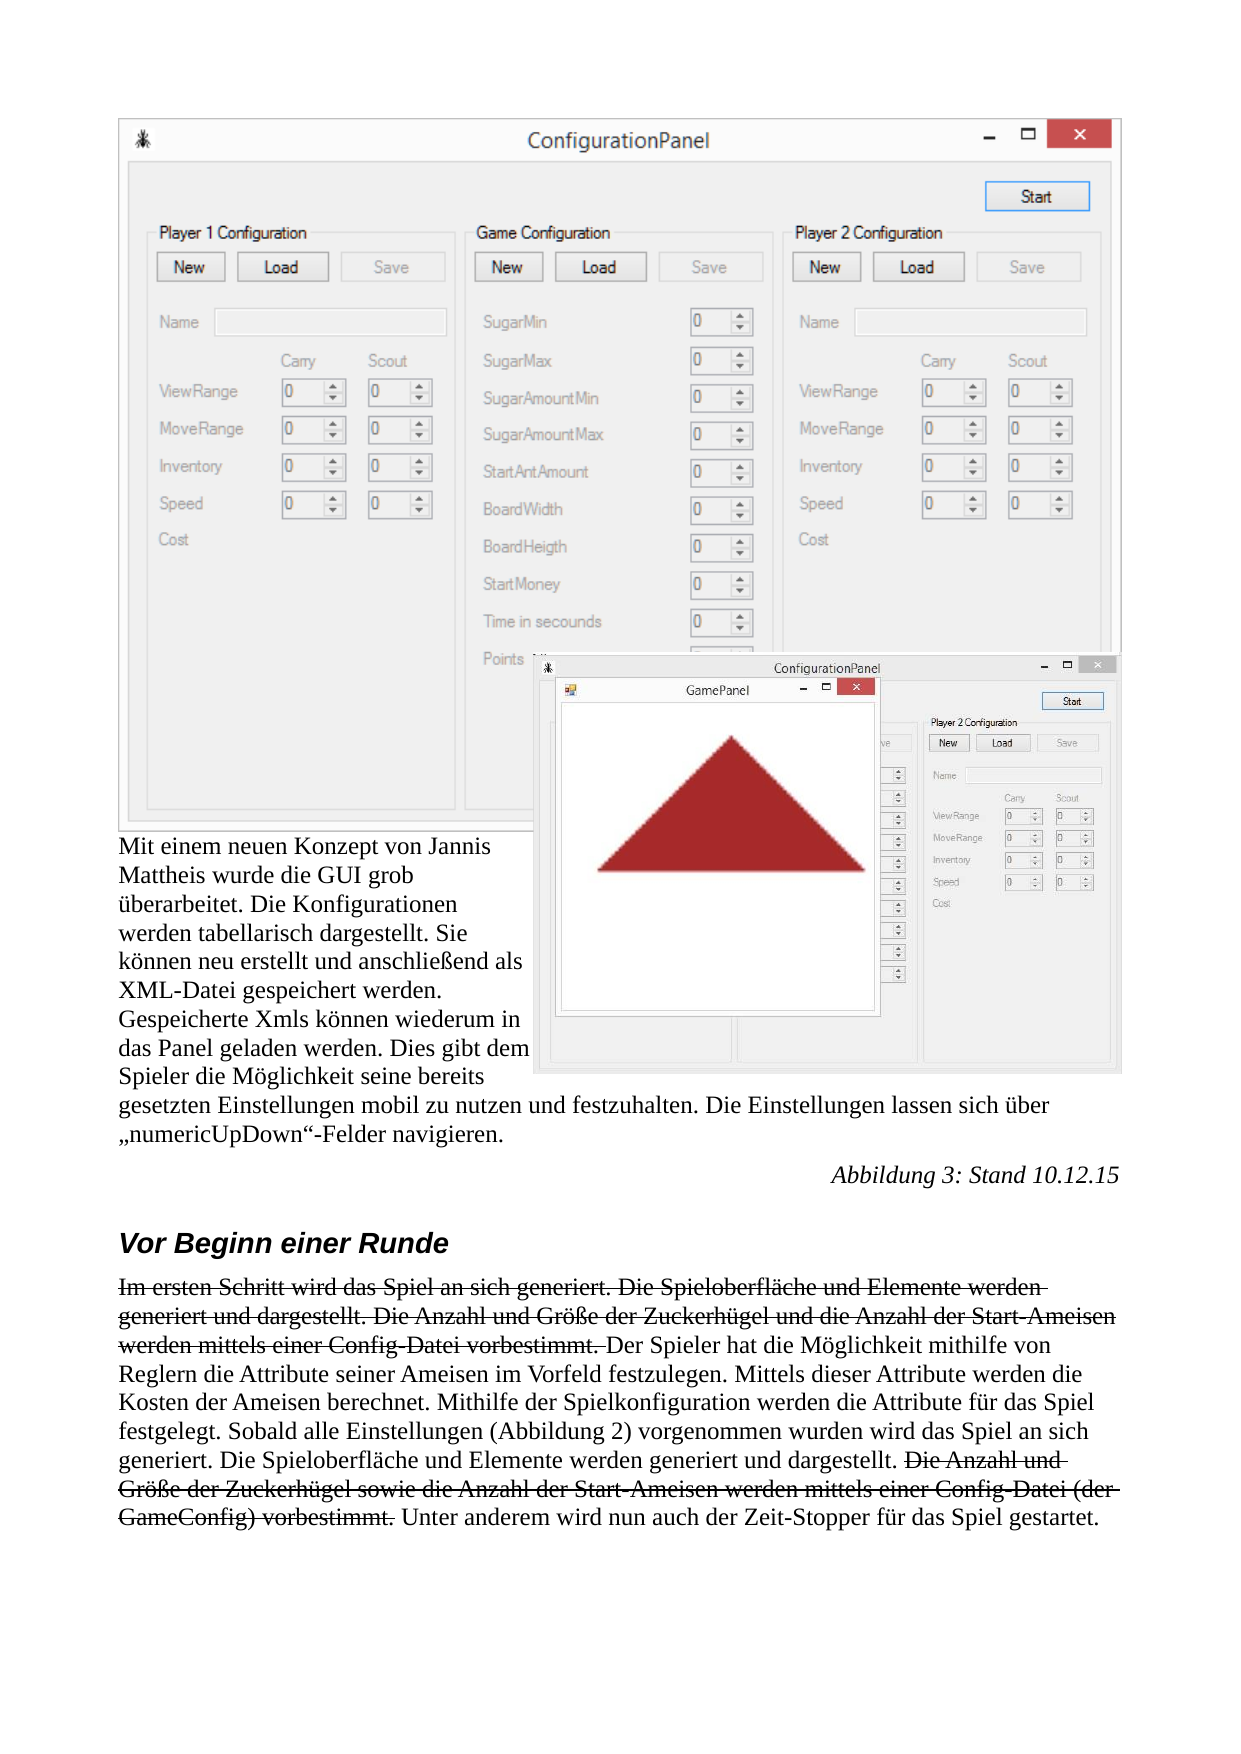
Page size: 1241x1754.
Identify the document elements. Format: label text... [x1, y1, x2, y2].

text Im ersten Schritt wird das Spiel an sich generiert. Die Spieloberfläche und Elemente werden generiert und dargestellt. Die Anzahl und Größe der Zuckerhügel und die Anzahl der Start-Ameisen werden mittels einer Config-Datei vorbestimmt. Der Spieler hat die Möglichkeit mithilfe von Reglern die Attribute seiner Ameisen im Vorfeld festzulegen. Mittels dieser Attribute werden die Kosten der Ameisen berechnet. Mithilfe der Spielkonfiguration werden die Attribute für das Spiel festgelegt. Sobald alle Einstellungen (Abbildung 2) vorgenommen wurden wird das Spiel an sich generiert. Die Spieloberfläche und Elemente werden generiert und dargestellt. Die Anzahl und Größe der Zuckerhügel sowie die Anzahl der Start-Ameisen werden mittels einer Config-Datei (der GameConfig) vorbestimmt. Unter anderem wird nun auch der Zeit-Stopper für das Spiel gestartet. [118, 1272, 1122, 1531]
text Abbildung 3: Stand 10.12.15 [118, 1160, 1122, 1189]
subtitle Vor Beginn einer Runde [118, 1226, 1122, 1260]
picture [118, 118, 1122, 1074]
text Mit einem neuen Konzept von Jannis Mattheis wurde die GUI grob überarbeitet. Die Konfigurationen werden tabellarisch dargestellt. Sie können neu erstellt und anschließend als XML-Datei gespeichert werden. Gespeicherte Xmls können wiederum in das Panel geladen werden. Dies gibt dem Spieler die Möglichkeit seine bereits gesetzten Einstellungen mobil zu nutzen und festzuhalten. Die Einstellungen lassen sich über „numericUpDown“-Felder navigieren. [118, 832, 1122, 1148]
